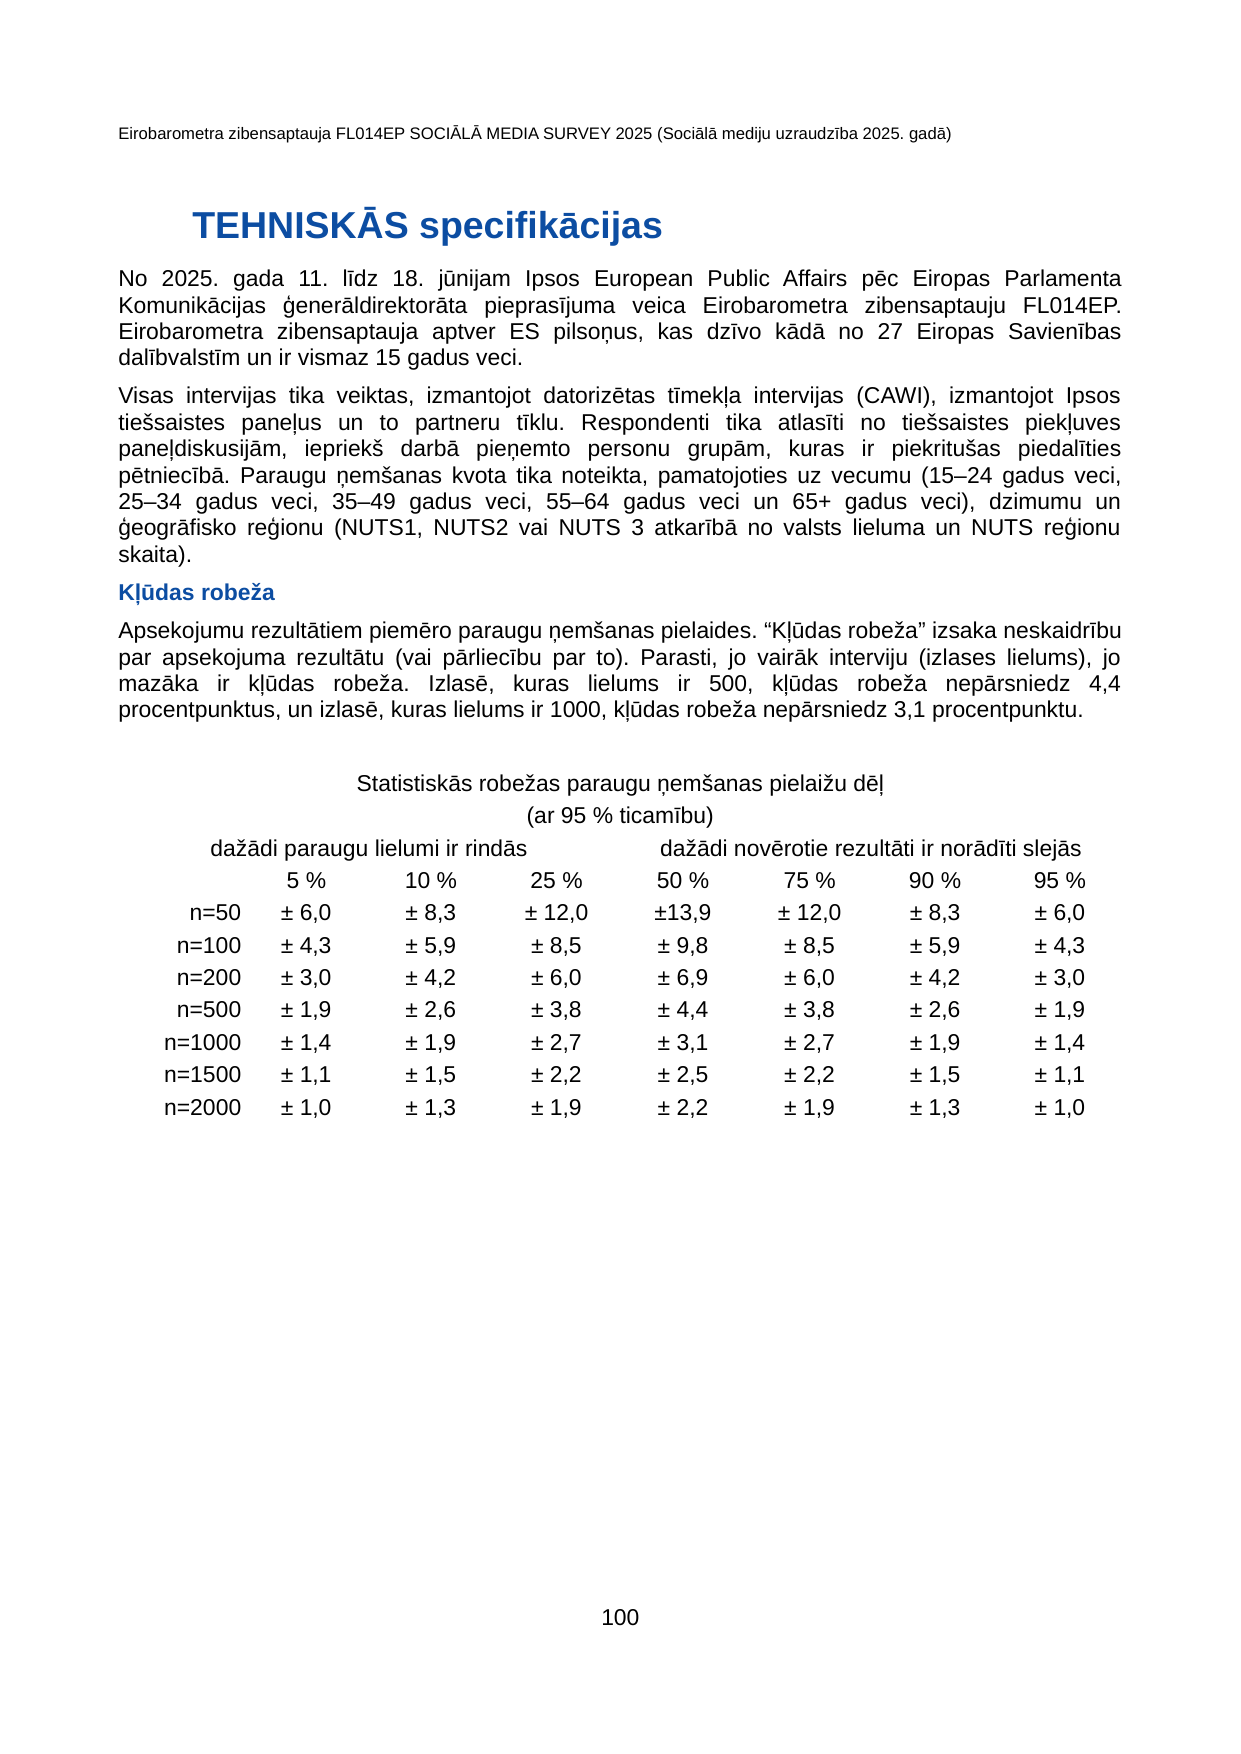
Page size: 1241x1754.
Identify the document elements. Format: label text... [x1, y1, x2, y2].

table_cell ± 3,1 [620, 1026, 746, 1058]
table_cell ± 4,2 [873, 961, 997, 993]
text Kļūdas robeža [118, 579, 1122, 605]
table_cell ± 2,2 [493, 1058, 619, 1091]
table_cell ± 6,0 [746, 961, 873, 993]
table_cell ± 2,7 [746, 1026, 873, 1058]
table_cell ± 1,4 [244, 1026, 368, 1058]
table_cell ± 1,1 [244, 1058, 368, 1091]
table_cell ±13,9 [620, 896, 746, 929]
table_cell ± 6,0 [244, 896, 368, 929]
table_header Statistiskās robežas paraugu ņemšanas pielaižu dēļ [118, 767, 1122, 799]
table_cell ± 1,5 [873, 1058, 997, 1091]
table_cell ± 8,5 [493, 929, 619, 961]
table_cell ± 2,2 [620, 1091, 746, 1123]
table_cell 10 % [368, 864, 493, 896]
table_cell ± 1,4 [997, 1026, 1122, 1058]
table_cell ± 1,9 [873, 1026, 997, 1058]
table_cell ± 9,8 [620, 929, 746, 961]
table_cell ± 2,2 [746, 1058, 873, 1091]
table_cell 75 % [746, 864, 873, 896]
table_cell ± 1,9 [493, 1091, 619, 1123]
table_cell ± 12,0 [493, 896, 619, 929]
table_cell ± 3,8 [746, 994, 873, 1026]
table_cell ± 4,3 [997, 929, 1122, 961]
table_cell n=200 [118, 961, 244, 993]
table_cell ± 1,9 [746, 1091, 873, 1123]
table_cell ± 6,0 [997, 896, 1122, 929]
table_cell ± 8,3 [873, 896, 997, 929]
subtitle TEHNISKĀS specifikācijas [118, 204, 1122, 247]
table_cell ± 1,1 [997, 1058, 1122, 1091]
table_cell ± 12,0 [746, 896, 873, 929]
table_cell ± 5,9 [873, 929, 997, 961]
table_cell n=1500 [118, 1058, 244, 1091]
table_cell [118, 864, 244, 896]
table_cell dažādi novērotie rezultāti ir norādīti slejās [620, 831, 1122, 864]
table_cell 90 % [873, 864, 997, 896]
table_cell ± 4,3 [244, 929, 368, 961]
table_cell 50 % [620, 864, 746, 896]
text Visas intervijas tika veiktas, izmantojot datorizētas tīmekļa intervijas (CAWI), izmantojot Ipsos tiešsaistes paneļus un to partneru tīklu. Respondenti tika atlasīti no tiešsaistes piekļuves paneļdiskusijām, iepriekš darbā pieņemto personu grupām, kuras ir piekritušas piedalīties pētniecībā. Paraugu ņemšanas kvota tika noteikta, pamatojoties uz vecumu (15–24 gadus veci, 25–34 gadus veci, 35–49 gadus veci, 55–64 gadus veci un 65+ gadus veci), dzimumu un ģeogrāfisko reģionu (NUTS1, NUTS2 vai NUTS 3 atkarībā no valsts lieluma un NUTS reģionu skaita). [118, 382, 1122, 567]
table_cell 95 % [997, 864, 1122, 896]
table_cell dažādi paraugu lielumi ir rindās [118, 831, 619, 864]
table_cell ± 2,5 [620, 1058, 746, 1091]
table_cell ± 3,8 [493, 994, 619, 1026]
table_cell ± 5,9 [368, 929, 493, 961]
table_cell ± 1,3 [873, 1091, 997, 1123]
table_cell ± 3,0 [244, 961, 368, 993]
table_cell ± 3,0 [997, 961, 1122, 993]
table_cell ± 4,4 [620, 994, 746, 1026]
table_cell ± 6,9 [620, 961, 746, 993]
table_cell ± 1,9 [244, 994, 368, 1026]
table_cell ± 2,6 [368, 994, 493, 1026]
table_cell ± 1,5 [368, 1058, 493, 1091]
table_cell ± 8,3 [368, 896, 493, 929]
table_cell 5 % [244, 864, 368, 896]
table_cell (ar 95 % ticamību) [118, 799, 1122, 831]
table_cell n=500 [118, 994, 244, 1026]
table_cell ± 8,5 [746, 929, 873, 961]
table_cell ± 4,2 [368, 961, 493, 993]
text No 2025. gada 11. līdz 18. jūnijam Ipsos European Public Affairs pēc Eiropas Parlamenta Komunikācijas ģenerāldirektorāta pieprasījuma veica Eirobarometra zibensaptauju FL014EP. Eirobarometra zibensaptauja aptver ES pilsoņus, kas dzīvo kādā no 27 Eiropas Savienības dalībvalstīm un ir vismaz 15 gadus veci. [118, 265, 1122, 371]
table_cell ± 1,0 [997, 1091, 1122, 1123]
table_cell ± 1,9 [997, 994, 1122, 1026]
table_cell ± 2,6 [873, 994, 997, 1026]
table_cell ± 2,7 [493, 1026, 619, 1058]
table_cell n=50 [118, 896, 244, 929]
table_cell n=2000 [118, 1091, 244, 1123]
table_cell n=1000 [118, 1026, 244, 1058]
text Apsekojumu rezultātiem piemēro paraugu ņemšanas pielaides. “Kļūdas robeža” izsaka neskaidrību par apsekojuma rezultātu (vai pārliecību par to). Parasti, jo vairāk interviju (izlases lielums), jo mazāka ir kļūdas robeža. Izlasē, kuras lielums ir 500, kļūdas robeža nepārsniedz 4,4 procentpunktus, un izlasē, kuras lielums ir 1000, kļūdas robeža nepārsniedz 3,1 procentpunktu. [118, 617, 1122, 722]
table_cell 25 % [493, 864, 619, 896]
table_cell n=100 [118, 929, 244, 961]
table_cell ± 6,0 [493, 961, 619, 993]
table_cell ± 1,0 [244, 1091, 368, 1123]
table_cell ± 1,3 [368, 1091, 493, 1123]
table_cell ± 1,9 [368, 1026, 493, 1058]
